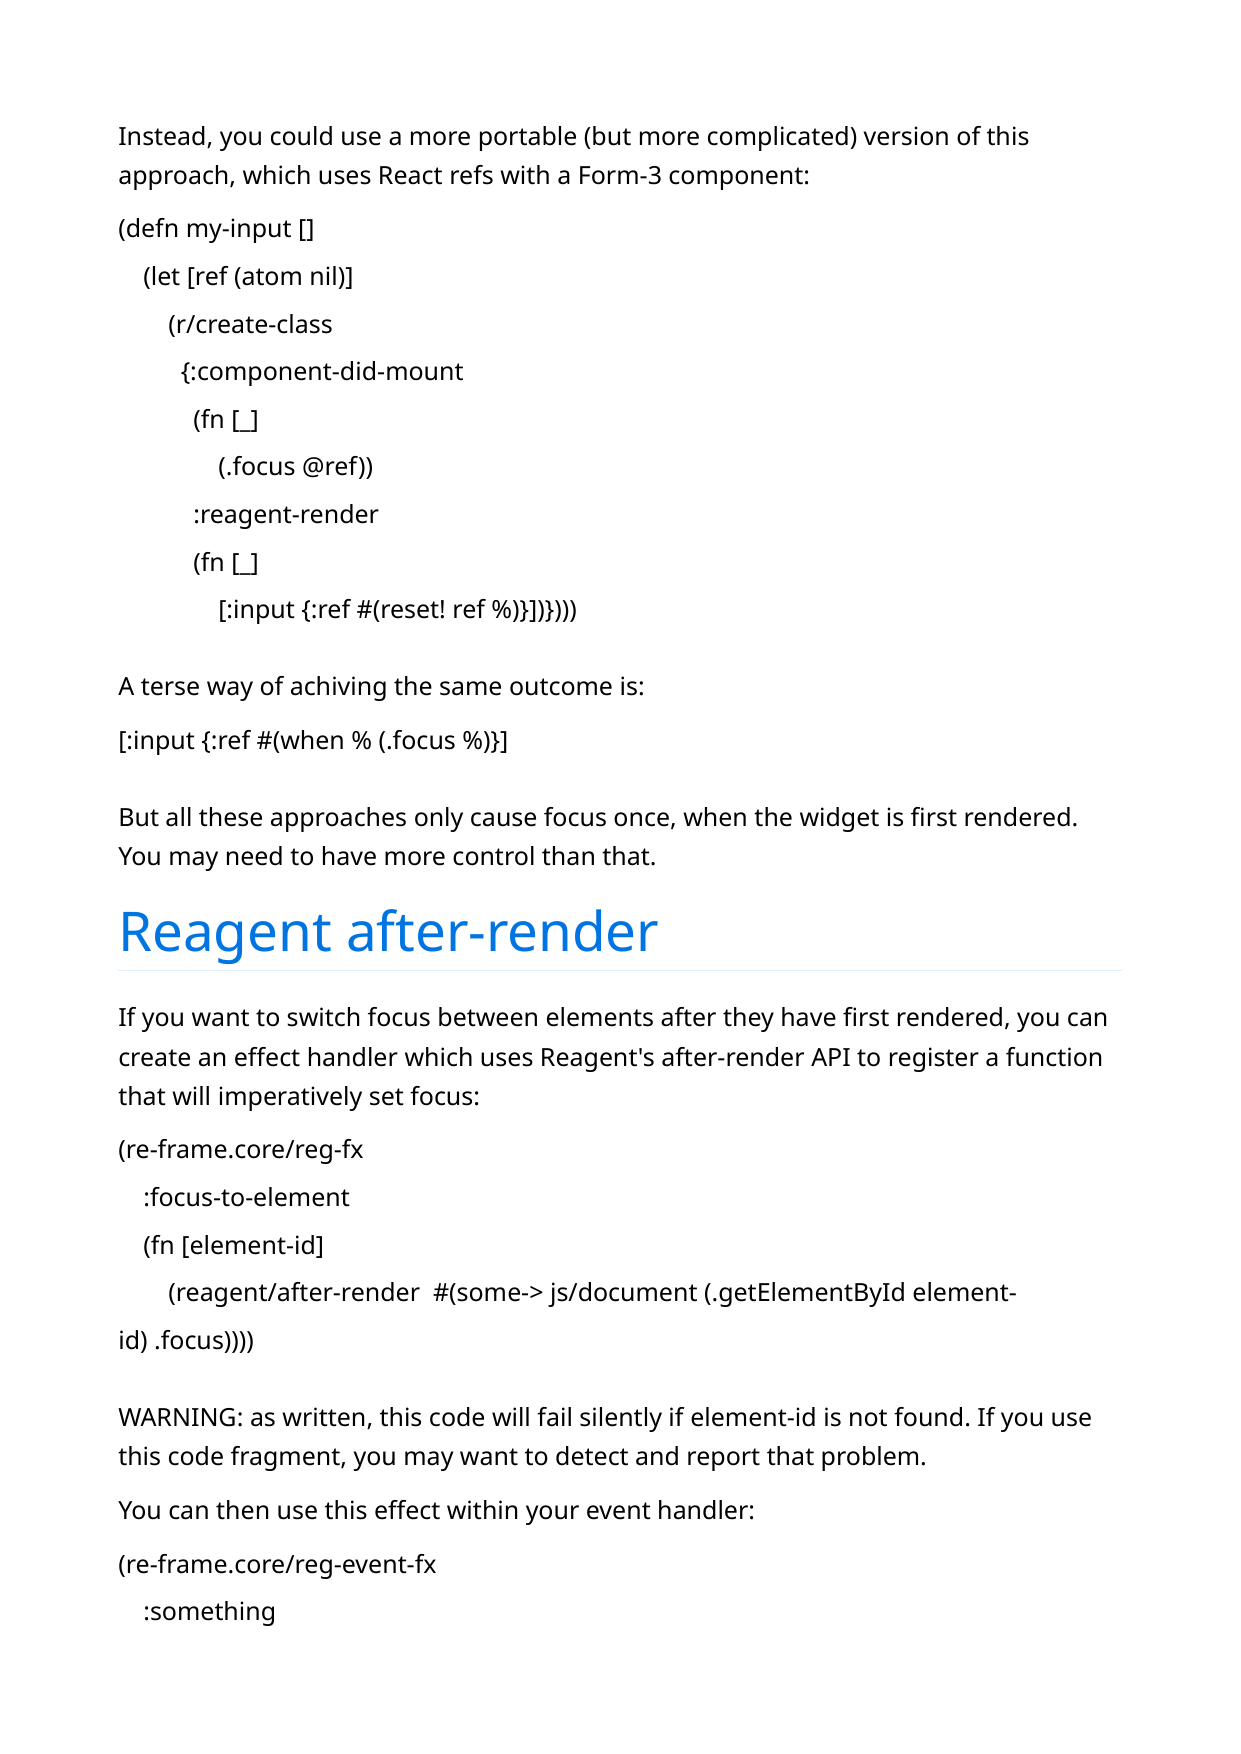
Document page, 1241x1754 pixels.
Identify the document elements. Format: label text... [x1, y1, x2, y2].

text (.focus @ref)) [118, 449, 1122, 483]
text But all these approaches only cause focus once, when the widget is first rendered. You may need to have more control than that. [118, 800, 1122, 873]
text A terse way of achiving the same outcome is: [118, 669, 1122, 703]
text (fn [_] [118, 544, 1122, 578]
text :reagent-render [118, 497, 1122, 531]
text :focus-to-element [118, 1180, 1122, 1214]
text (re-frame.core/reg-fx [118, 1132, 1122, 1166]
text :something [118, 1594, 1122, 1628]
text Instead, you could use a more portable (but more complicated) version of this approach, which uses React refs with a Form-3 component: [118, 118, 1122, 191]
subtitle Reagent after-render [118, 893, 1122, 970]
text (defn my-input [] [118, 211, 1122, 245]
text WARNING: as written, this code will fail silently if element-id is not found. If you use this code fragment, you may want to detect and report that problem. [118, 1399, 1122, 1473]
text (re-frame.core/reg-event-fx [118, 1546, 1122, 1580]
text [:input {:ref #(when % (.focus %)}] [118, 723, 1122, 757]
text You can then use this effect within your event handler: [118, 1492, 1122, 1527]
text (reagent/after-render #(some-> js/document (.getElementById element-id) .focus)))) [118, 1275, 1122, 1357]
text (let [ref (atom nil)] [118, 259, 1122, 293]
text If you want to switch focus between elements after they have first rendered, you can create an effect handler which uses Reagent's after-render API to register a function that will imperatively set focus: [118, 1000, 1122, 1112]
text [:input {:ref #(reset! ref %)}])}))) [118, 592, 1122, 626]
text (fn [element-id] [118, 1227, 1122, 1261]
text {:component-did-mount [118, 354, 1122, 388]
text (r/create-class [118, 306, 1122, 340]
text (fn [_] [118, 401, 1122, 436]
